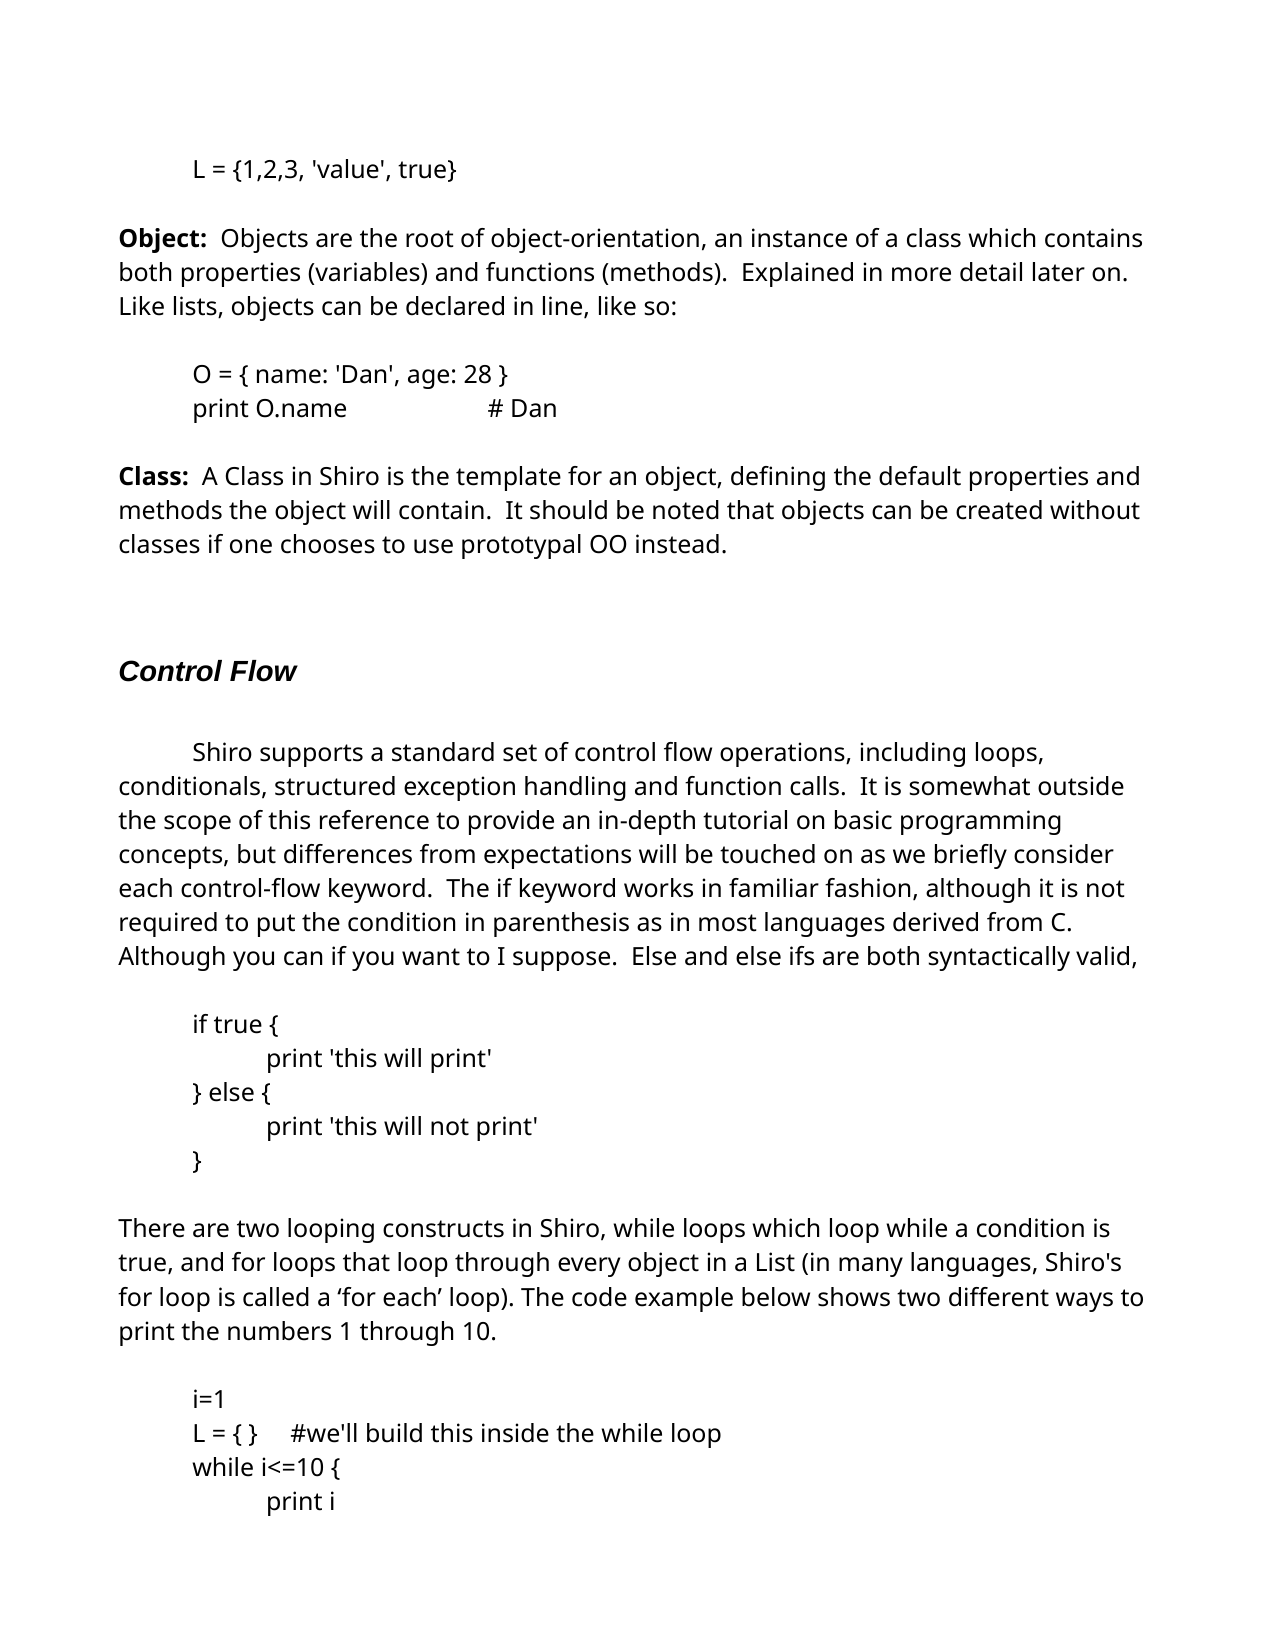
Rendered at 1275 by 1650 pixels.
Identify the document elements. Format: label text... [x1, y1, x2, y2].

text L = { } #we'll build this inside the while loop [118, 1415, 1157, 1449]
subtitle Control Flow [118, 654, 1157, 688]
text Shiro supports a standard set of control flow operations, including loops, conditionals, structured exception handling and function calls. It is somewhat outside the scope of this reference to provide an in-depth tutorial on basic programming concepts, but differences from expectations will be touched on as we briefly consider each control-flow keyword. The if keyword works in familiar fashion, although it is not required to put the condition in parenthesis as in most languages derived from C. Although you can if you want to I suppose. Else and else ifs are both syntactically valid, [118, 734, 1157, 973]
text Class: A Class in Shiro is the template for an object, defining the default properties and methods the object will contain. It should be noted that objects can be created without classes if one chooses to use prototypal OO instead. [118, 459, 1157, 561]
text print 'this will not print' [118, 1109, 1157, 1143]
text print O.name # Dan [118, 391, 1157, 425]
text } else { [118, 1075, 1157, 1109]
text i=1 [118, 1381, 1157, 1415]
text There are two looping constructs in Shiro, while loops which loop while a condition is true, and for loops that loop through every object in a List (in many languages, Shiro's for loop is called a ‘for each’ loop). The code example below shows two different ways to print the numbers 1 through 10. [118, 1211, 1157, 1347]
text print i [118, 1483, 1157, 1518]
text } [118, 1143, 1157, 1177]
text Object: Objects are the root of object-orientation, an instance of a class which contains both properties (variables) and functions (methods). Explained in more detail later on. Like lists, objects can be declared in line, like so: [118, 220, 1157, 322]
text L = {1,2,3, 'value', true} [118, 152, 1157, 186]
text O = { name: 'Dan', age: 28 } [118, 357, 1157, 391]
text print 'this will print' [118, 1041, 1157, 1075]
text if true { [118, 1007, 1157, 1041]
text while i<=10 { [118, 1449, 1157, 1483]
